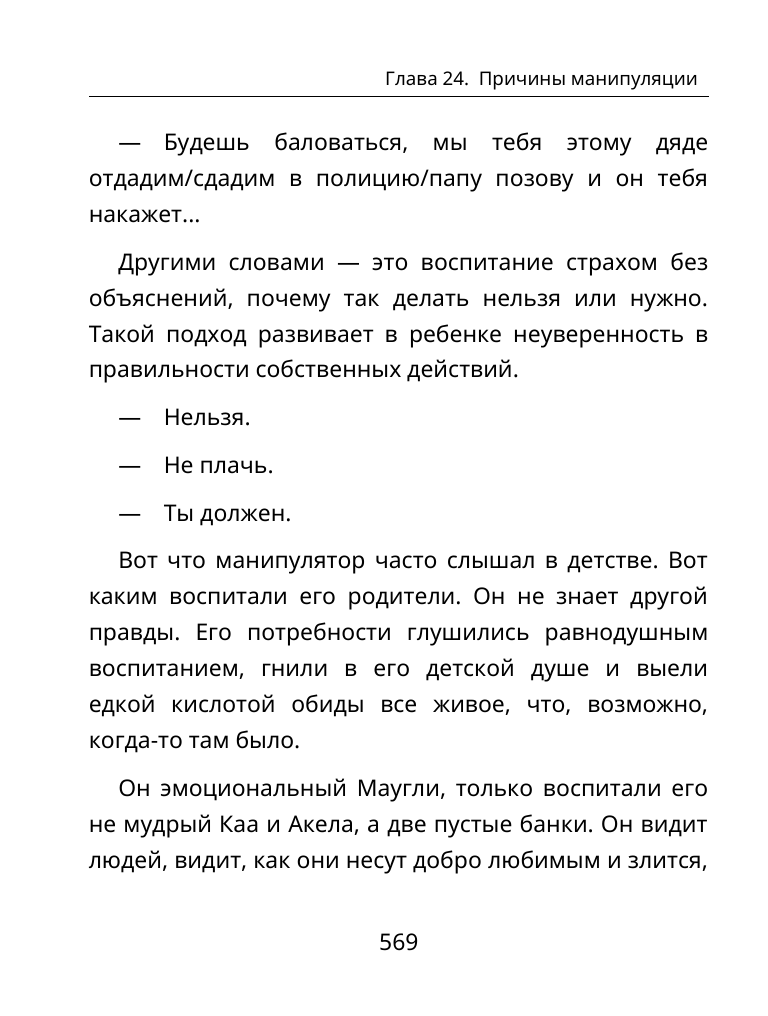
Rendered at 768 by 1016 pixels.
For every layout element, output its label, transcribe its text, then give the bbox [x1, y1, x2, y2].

text Вот что манипулятор часто слышал в детстве. Вот каким воспитали его родители. Он не знает другой правды. Его потребности глушились равнодушным воспитанием, гнили в его детской душе и выели едкой кислотой обиды все живое, что, возможно, когда-то там было. [88, 544, 709, 755]
list Нельзя. [88, 401, 709, 432]
text Он эмоциональный Маугли, только воспитали его не мудрый Каа и Акела, а две пустые банки. Он видит людей, видит, как они несут добро любимым и злится, [88, 772, 709, 875]
list Не плачь. [88, 449, 709, 480]
list Будешь баловаться, мы тебя этому дяде отдадим/сдадим в полицию/папу позову и он тебя накажет... [88, 126, 709, 229]
text Другими словами — это воспитание страхом без объяснений, почему так делать нельзя или нужно. Такой подход развивает в ребенке неуверенность в правильности собственных действий. [88, 246, 709, 385]
list Ты должен. [88, 497, 709, 528]
